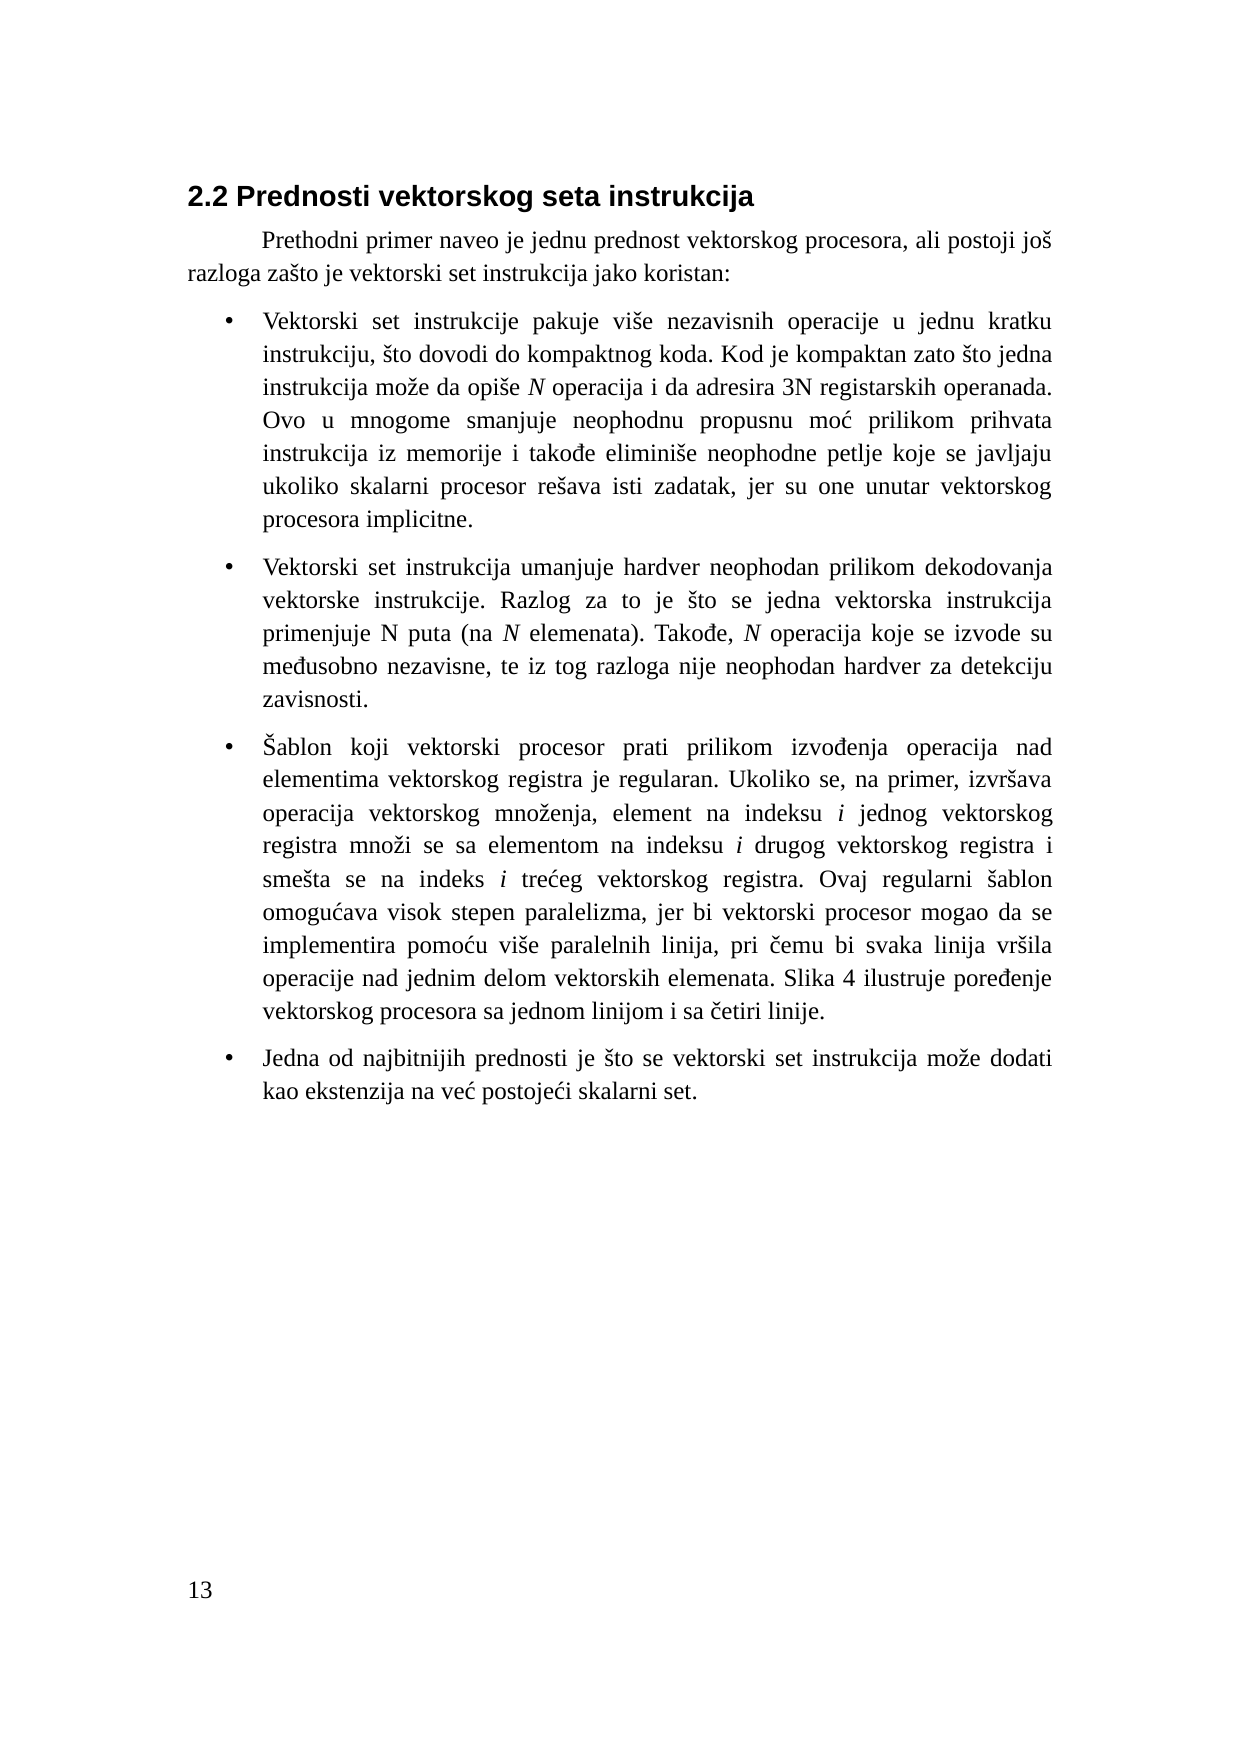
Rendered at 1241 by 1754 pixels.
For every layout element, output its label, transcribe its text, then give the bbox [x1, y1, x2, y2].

text Prethodni primer naveo je jednu prednost vektorskog procesora, ali postoji još razloga zašto je vektorski set instrukcija jako koristan: [187, 226, 1053, 287]
list Šablon koji vektorski procesor prati prilikom izvođenja operacija nad elementima vektorskog registra je regularan. Ukoliko se, na primer, izvršava operacija vektorskog množenja, element na indeksu i jednog vektorskog registra množi se sa elementom na indeksu i drugog vektorskog registra i smešta se na indeks i trećeg vektorskog registra. Ovaj regularni šablon omogućava visok stepen paralelizma, jer bi vektorski procesor mogao da se implementira pomoću više paralelnih linija, pri čemu bi svaka linija vršila operacije nad jednim delom vektorskih elemenata. Slika 4 ilustruje poređenje vektorskog procesora sa jednom linijom i sa četiri linije. [225, 732, 1053, 1024]
list Jedna od najbitnijih prednosti je što se vektorski set instrukcija može dodati kao ekstenzija na već postojeći skalarni set. [225, 1043, 1053, 1105]
list Vektorski set instrukcija umanjuje hardver neophodan prilikom dekodovanja vektorske instrukcije. Razlog za to je što se jedna vektorska instrukcija primenjuje N puta (na N elemenata). Takođe, N operacija koje se izvode su međusobno nezavisne, te iz tog razloga nije neophodan hardver za detekciju zavisnosti. [225, 552, 1053, 713]
subtitle 2.2 Prednosti vektorskog seta instrukcija [187, 179, 1053, 213]
list Vektorski set instrukcije pakuje više nezavisnih operacije u jednu kratku instrukciju, što dovodi do kompaktnog koda. Kod je kompaktan zato što jedna instrukcija može da opiše N operacija i da adresira 3N registarskih operanada. Ovo u mnogome smanjuje neophodnu propusnu moć prilikom prihvata instrukcija iz memorije i takođe eliminiše neophodne petlje koje se javljaju ukoliko skalarni procesor rešava isti zadatak, jer su one unutar vektorskog procesora implicitne. [225, 306, 1053, 533]
